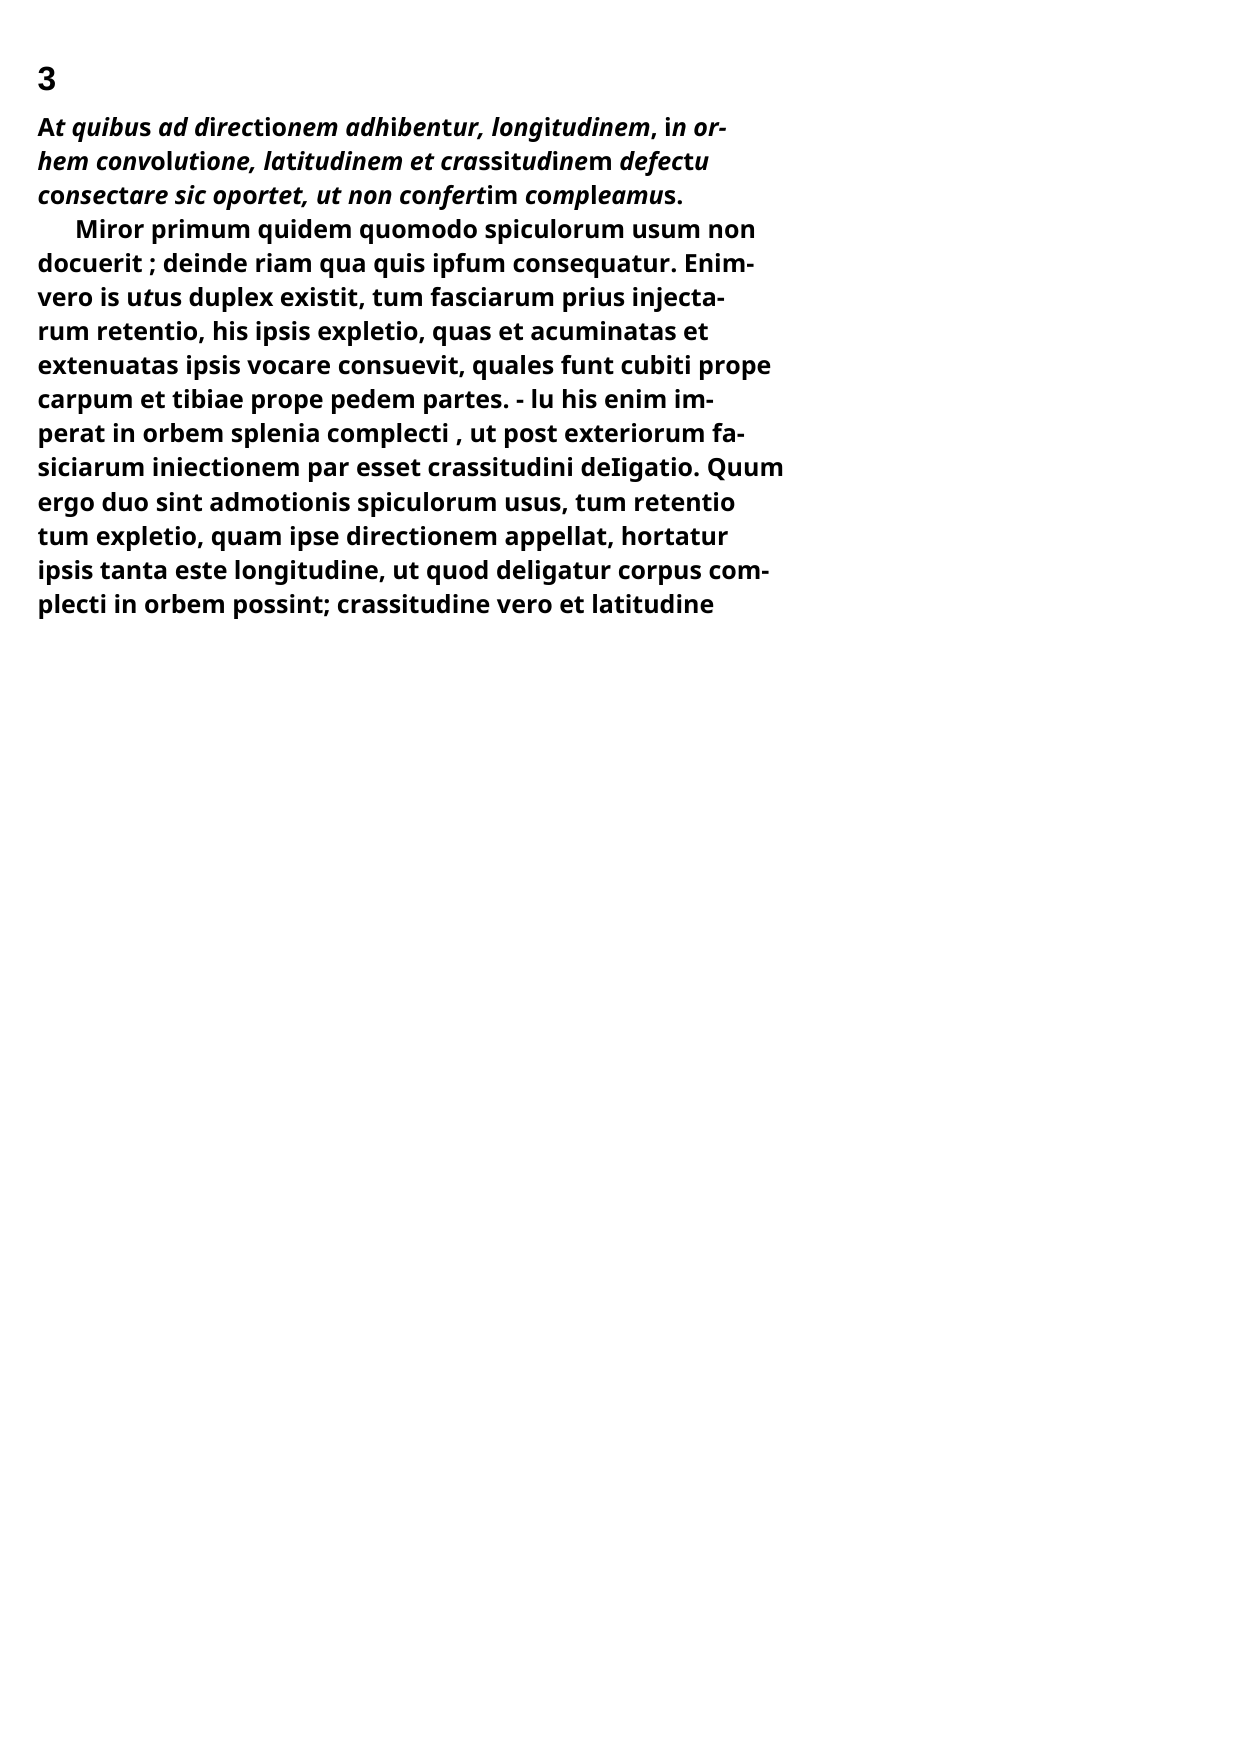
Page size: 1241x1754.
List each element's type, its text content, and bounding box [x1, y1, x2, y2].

text At quibus ad directionem adhibentur, longitudinem, in or- hem convolutione, latitudinem et crassitudinem defectu consectare sic oportet, ut non confertim compleamus. [37, 109, 1203, 212]
subtitle 3 [37, 58, 1203, 97]
text Miror primum quidem quomodo spiculorum usum non docuerit ; deinde riam qua quis ipfum consequatur. Enim- vero is utus duplex existit, tum fasciarum prius injecta- rum retentio, his ipsis expletio, quas et acuminatas et extenuatas ipsis vocare consuevit, quales funt cubiti prope carpum et tibiae prope pedem partes. - lu his enim im- perat in orbem splenia complecti , ut post exteriorum fa- siciarum iniectionem par esset crassitudini deIigatio. Quum ergo duo sint admotionis spiculorum usus, tum retentio tum expletio, quam ipse directionem appellat, hortatur ipsis tanta este longitudine, ut quod deligatur corpus com- plecti in orbem possint; crassitudine vero et latitudine [37, 212, 1203, 620]
